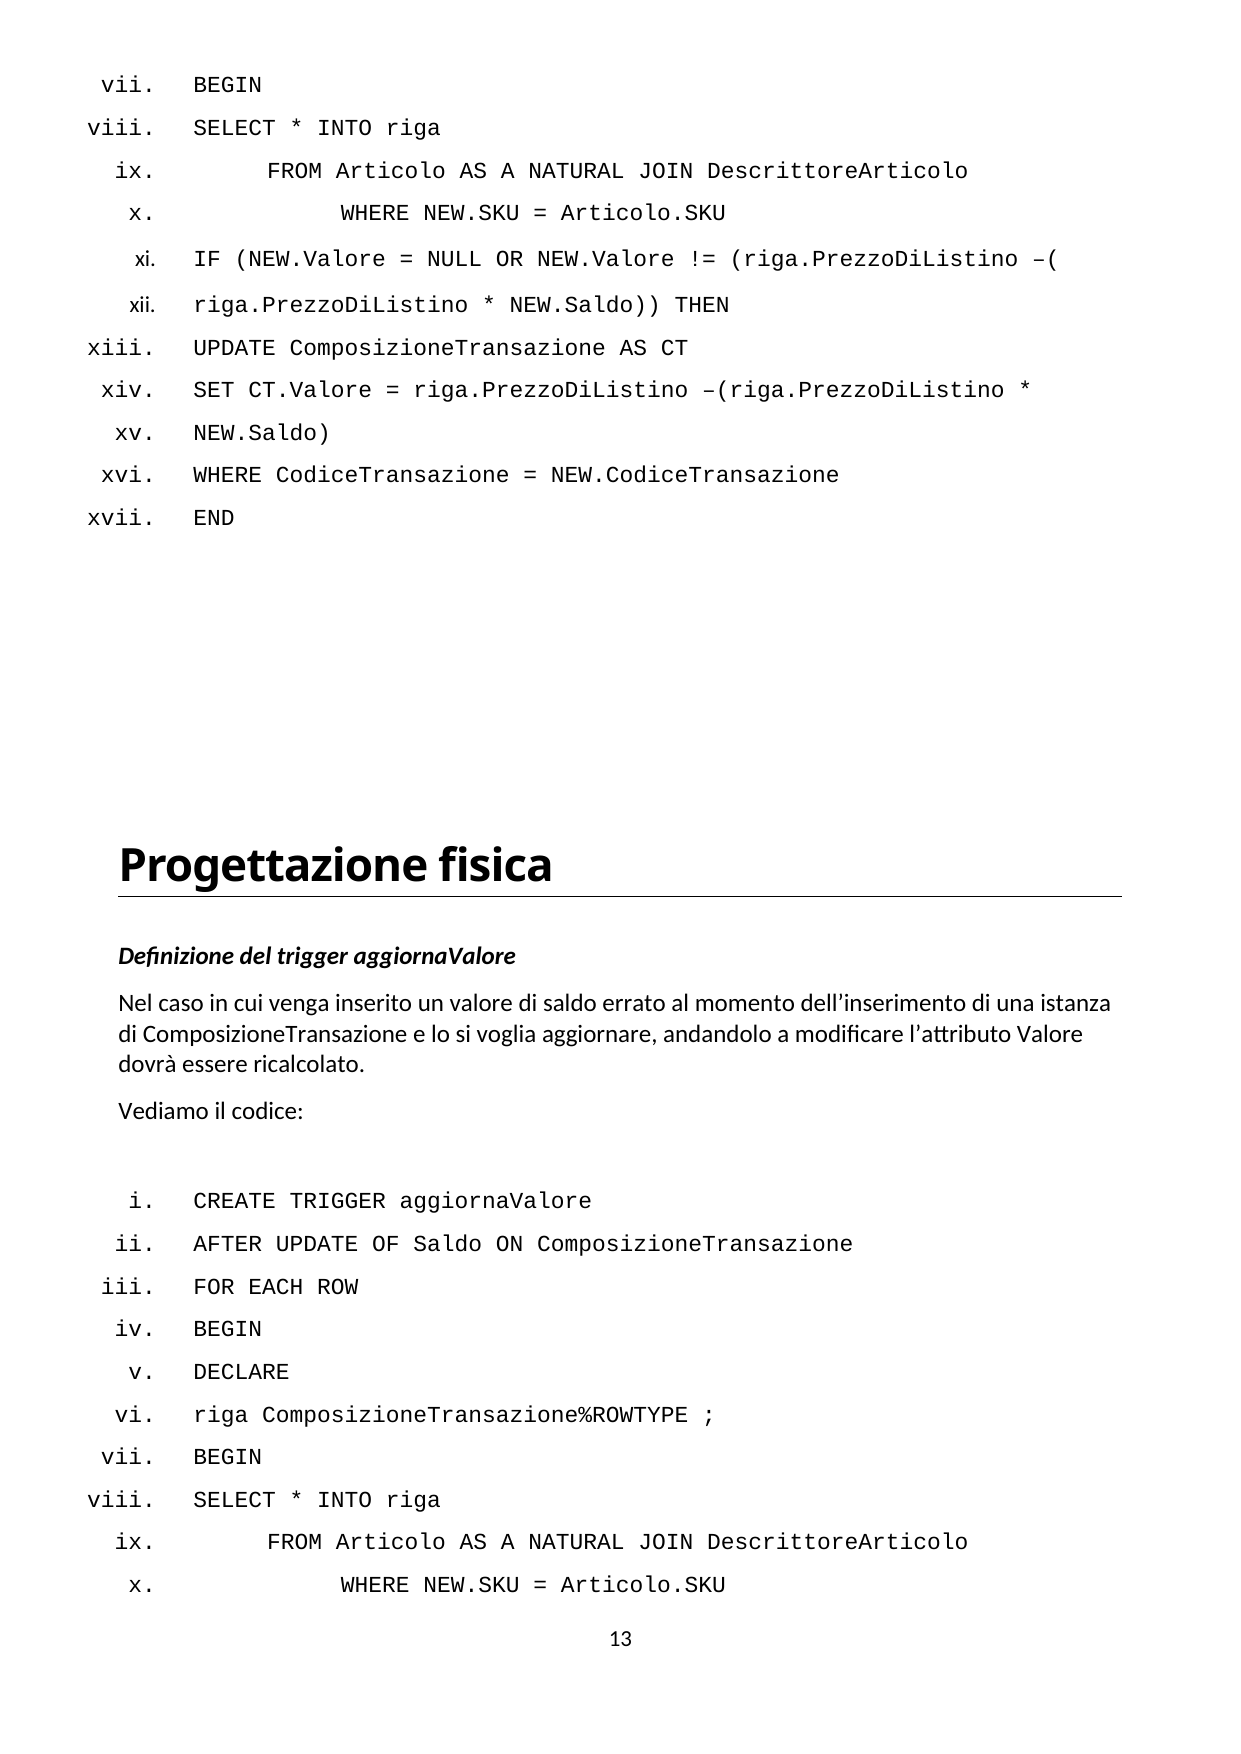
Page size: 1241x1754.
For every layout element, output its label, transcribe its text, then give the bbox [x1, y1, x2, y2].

list UPDATE ComposizioneTransazione AS CT [156, 336, 1122, 362]
list END [156, 506, 1122, 532]
list BEGIN [156, 74, 1122, 100]
list SET CT.Valore = riga.PrezzoDiListino –(riga.PrezzoDiListino * [156, 378, 1122, 404]
list IF (NEW.Valore = NULL OR NEW.Valore != (riga.PrezzoDiListino –( [156, 244, 1122, 273]
list NEW.Saldo) [156, 421, 1122, 447]
list WHERE NEW.SKU = Articolo.SKU [156, 202, 1122, 227]
list BEGIN [156, 1446, 1122, 1471]
list WHERE NEW.SKU = Articolo.SKU [156, 1573, 1122, 1599]
list WHERE CodiceTransazione = NEW.CodiceTransazione [156, 464, 1122, 489]
list riga.PrezzoDiListino * NEW.Saldo)) THEN [156, 290, 1122, 319]
text Vediamo il codice: [118, 1096, 1122, 1126]
text Nel caso in cui venga inserito un valore di saldo errato al momento dell’inserimento di una istanza di ComposizioneTransazione e lo si voglia aggiornare, andandolo a modificare l’attributo Valore dovrà essere ricalcolato. [118, 987, 1122, 1079]
list AFTER UPDATE OF Saldo ON ComposizioneTransazione [156, 1232, 1122, 1258]
text Definizione del trigger aggiornaValore [118, 940, 1122, 971]
list SELECT * INTO riga [156, 1488, 1122, 1514]
list DECLARE [156, 1360, 1122, 1386]
list CREATE TRIGGER aggiornaValore [156, 1190, 1122, 1216]
list FOR EACH ROW [156, 1275, 1122, 1301]
list riga ComposizioneTransazione%ROWTYPE ; [156, 1403, 1122, 1429]
list FROM Articolo AS A NATURAL JOIN DescrittoreArticolo [156, 159, 1122, 185]
title Progettazione fisica [118, 832, 1122, 896]
list FROM Articolo AS A NATURAL JOIN DescrittoreArticolo [156, 1531, 1122, 1557]
list BEGIN [156, 1318, 1122, 1344]
list SELECT * INTO riga [156, 116, 1122, 142]
